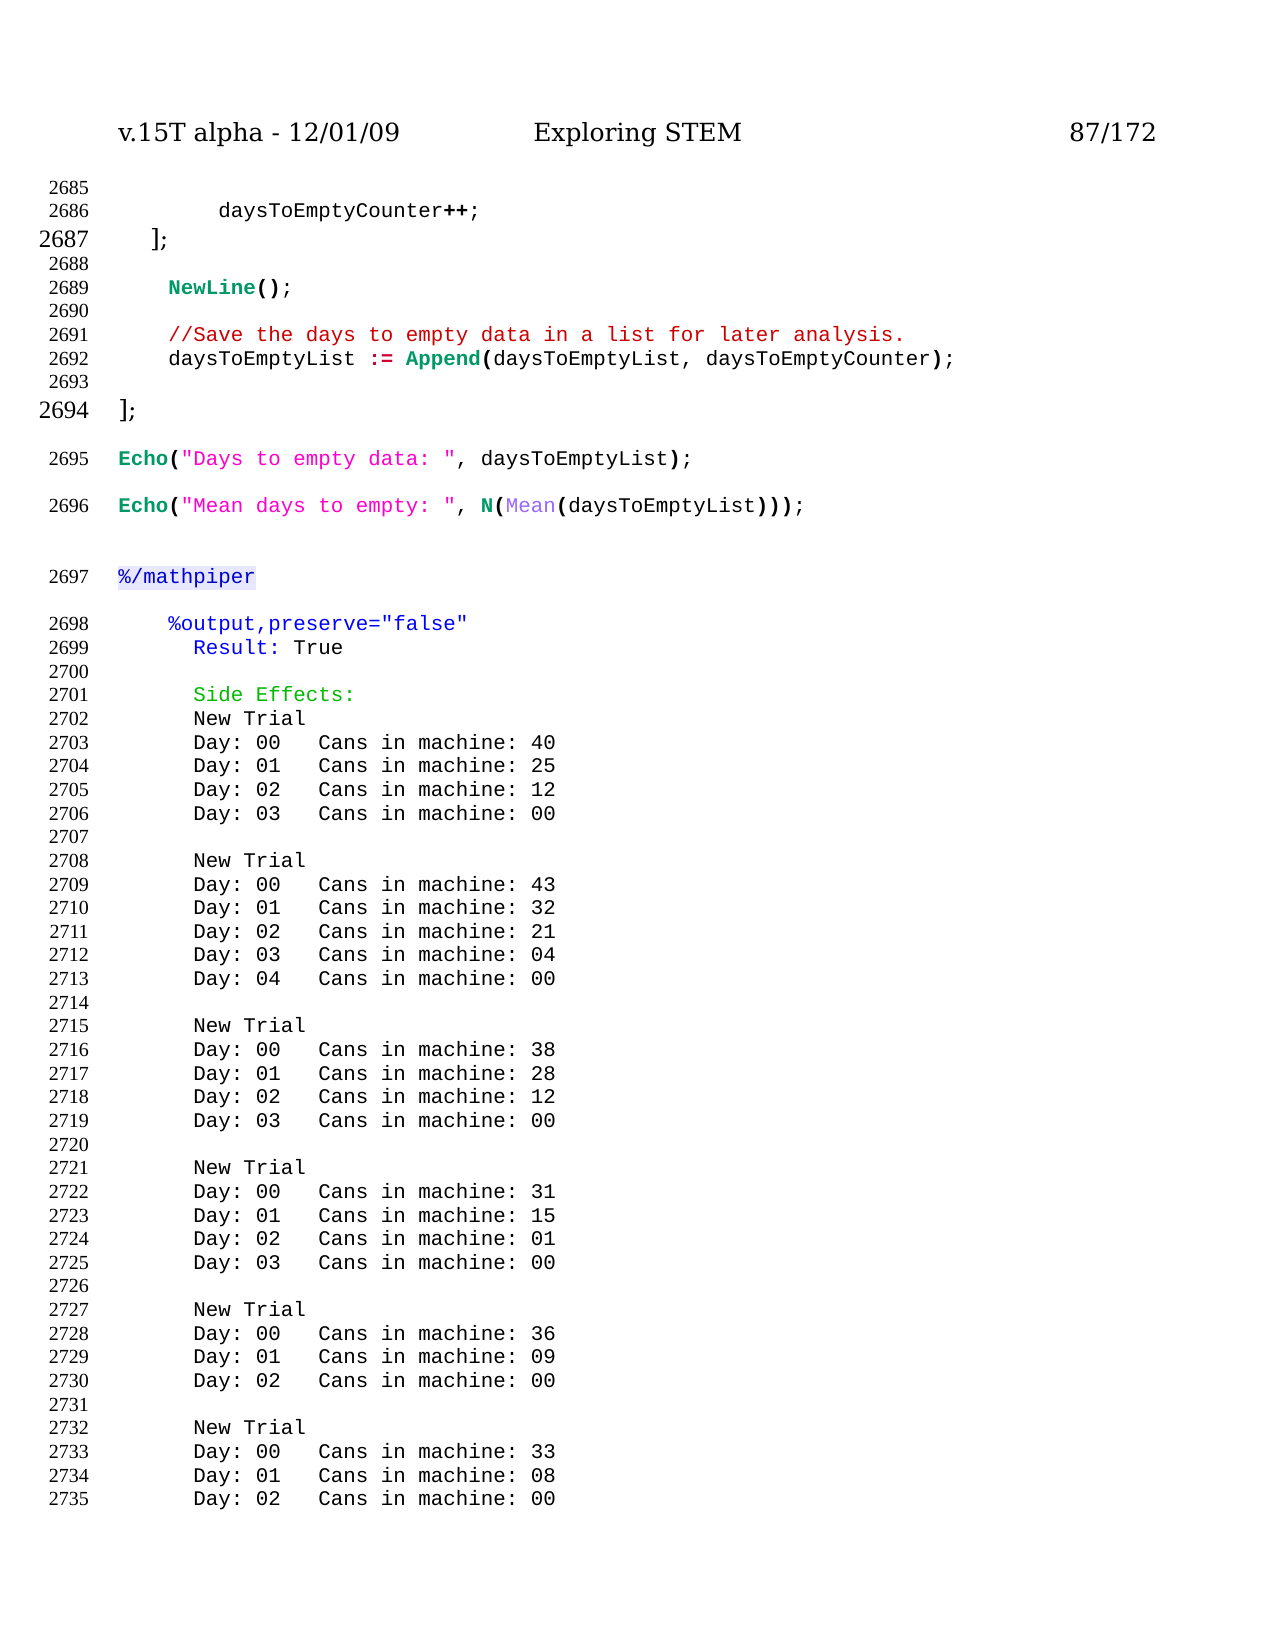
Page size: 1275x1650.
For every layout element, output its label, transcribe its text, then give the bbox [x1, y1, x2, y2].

text Day: 01 Cans in machine: 28 [118, 1063, 1157, 1086]
text daysToEmptyCounter++; [118, 200, 1157, 224]
text Day: 04 Cans in machine: 00 [118, 968, 1157, 992]
text Day: 01 Cans in machine: 08 [118, 1465, 1157, 1488]
text New Trial [118, 1157, 1157, 1181]
text %/mathpiper [118, 566, 1157, 590]
text Day: 03 Cans in machine: 00 [118, 1110, 1157, 1134]
text Day: 03 Cans in machine: 00 [118, 803, 1157, 826]
text Day: 02 Cans in machine: 00 [118, 1488, 1157, 1512]
text Echo("Mean days to empty: ", N(Mean(daysToEmptyList))); [118, 495, 1157, 519]
text Day: 01 Cans in machine: 32 [118, 897, 1157, 921]
text Day: 02 Cans in machine: 00 [118, 1370, 1157, 1394]
text %output,preserve="false" [118, 613, 1157, 637]
text Day: 02 Cans in machine: 01 [118, 1228, 1157, 1252]
text Day: 03 Cans in machine: 04 [118, 944, 1157, 968]
text Day: 03 Cans in machine: 00 [118, 1252, 1157, 1276]
text New Trial [118, 850, 1157, 873]
text Day: 01 Cans in machine: 09 [118, 1346, 1157, 1370]
text Side Effects: [118, 684, 1157, 708]
text Day: 02 Cans in machine: 12 [118, 779, 1157, 803]
text Day: 00 Cans in machine: 36 [118, 1323, 1157, 1346]
text Day: 02 Cans in machine: 21 [118, 921, 1157, 944]
text New Trial [118, 1299, 1157, 1323]
text Day: 00 Cans in machine: 31 [118, 1181, 1157, 1204]
text Day: 02 Cans in machine: 12 [118, 1086, 1157, 1110]
text Day: 00 Cans in machine: 33 [118, 1441, 1157, 1465]
text New Trial [118, 708, 1157, 732]
text //Save the days to empty data in a list for later analysis. [118, 324, 1157, 348]
text Day: 00 Cans in machine: 40 [118, 732, 1157, 755]
text New Trial [118, 1417, 1157, 1441]
text Day: 00 Cans in machine: 38 [118, 1039, 1157, 1063]
text ]; [118, 395, 1157, 424]
text New Trial [118, 1015, 1157, 1039]
text Day: 01 Cans in machine: 25 [118, 755, 1157, 779]
text NewLine(); [118, 277, 1157, 301]
text Day: 01 Cans in machine: 15 [118, 1204, 1157, 1228]
text Result: True [118, 637, 1157, 661]
text Echo("Days to empty data: ", daysToEmptyList); [118, 448, 1157, 472]
text daysToEmptyList := Append(daysToEmptyList, daysToEmptyCounter); [118, 348, 1157, 371]
text ]; [118, 224, 1157, 253]
text Day: 00 Cans in machine: 43 [118, 873, 1157, 897]
